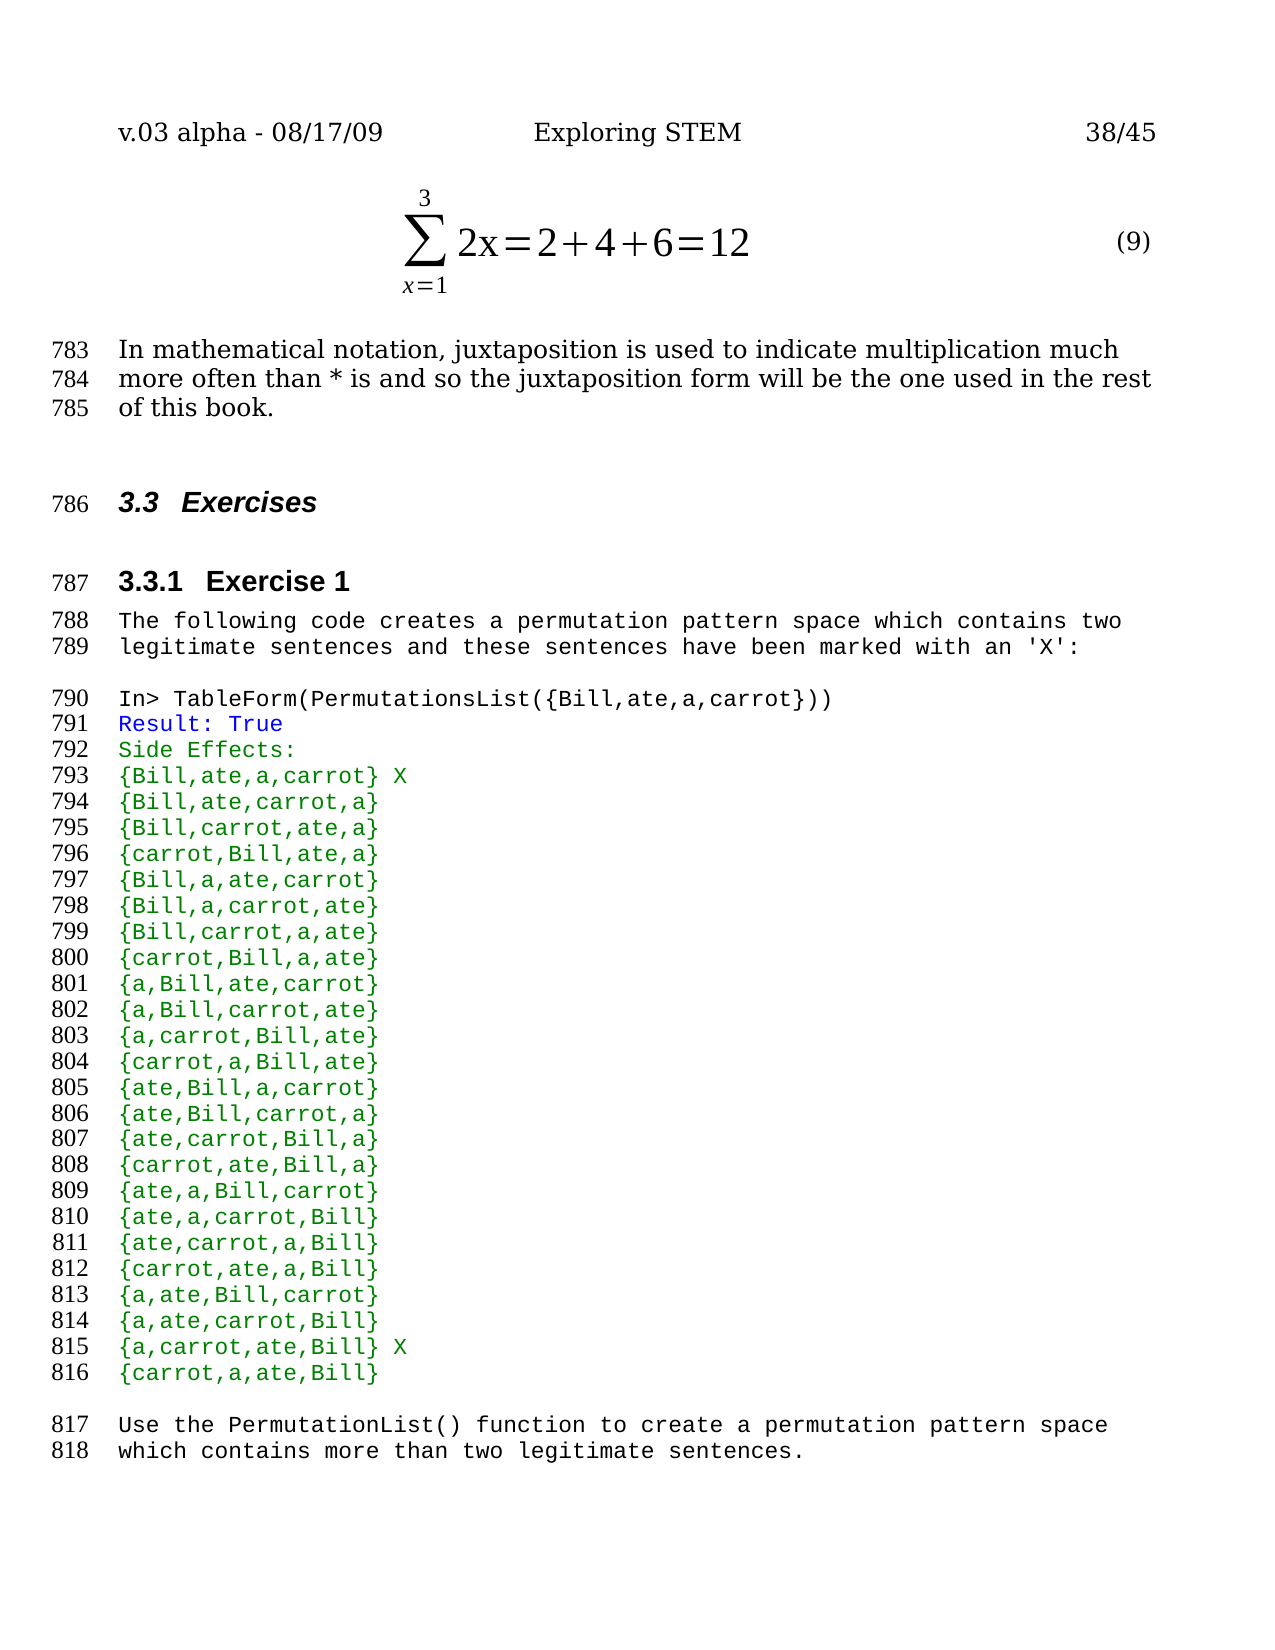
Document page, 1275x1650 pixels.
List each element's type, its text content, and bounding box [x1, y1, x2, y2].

text {Bill,ate,a,carrot} X [118, 765, 1157, 791]
text {a,carrot,Bill,ate} [118, 1024, 1157, 1050]
text {ate,a,Bill,carrot} [118, 1180, 1157, 1206]
text The following code creates a permutation pattern space which contains two legitimate sentences and these sentences have been marked with an 'X': [118, 609, 1157, 661]
text {a,ate,carrot,Bill} [118, 1309, 1157, 1335]
text Side Effects: [118, 739, 1157, 765]
text {ate,Bill,a,carrot} [118, 1076, 1157, 1102]
subtitle Exercise 1 [118, 563, 1157, 597]
text {a,Bill,carrot,ate} [118, 998, 1157, 1024]
text {Bill,a,ate,carrot} [118, 868, 1157, 894]
text Result: True [118, 713, 1157, 739]
text {ate,a,carrot,Bill} [118, 1206, 1157, 1232]
text {Bill,carrot,ate,a} [118, 817, 1157, 842]
text {ate,carrot,Bill,a} [118, 1128, 1157, 1154]
text {a,Bill,ate,carrot} [118, 972, 1157, 998]
text {Bill,carrot,a,ate} [118, 920, 1157, 946]
text {carrot,ate,Bill,a} [118, 1154, 1157, 1180]
table_header [118, 177, 1041, 306]
text {a,ate,Bill,carrot} [118, 1283, 1157, 1309]
text {carrot,ate,a,Bill} [118, 1257, 1157, 1283]
text {ate,carrot,a,Bill} [118, 1232, 1157, 1257]
text {ate,Bill,carrot,a} [118, 1102, 1157, 1128]
table_header (9) [1041, 177, 1157, 306]
text Use the PermutationList() function to create a permutation pattern space which contains more than two legitimate sentences. [118, 1413, 1157, 1465]
text {carrot,Bill,ate,a} [118, 842, 1157, 868]
text {Bill,ate,carrot,a} [118, 791, 1157, 817]
subtitle Exercises [118, 485, 1157, 518]
text In> TableForm(PermutationsList({Bill,ate,a,carrot})) [118, 687, 1157, 713]
text {a,carrot,ate,Bill} X [118, 1335, 1157, 1361]
text {carrot,a,ate,Bill} [118, 1361, 1157, 1387]
text {Bill,a,carrot,ate} [118, 894, 1157, 920]
text {carrot,a,Bill,ate} [118, 1050, 1157, 1076]
text {carrot,Bill,a,ate} [118, 946, 1157, 972]
text In mathematical notation, juxtaposition is used to indicate multiplication much more often than * is and so the juxtaposition form will be the one used in the rest of this book. [118, 335, 1157, 422]
